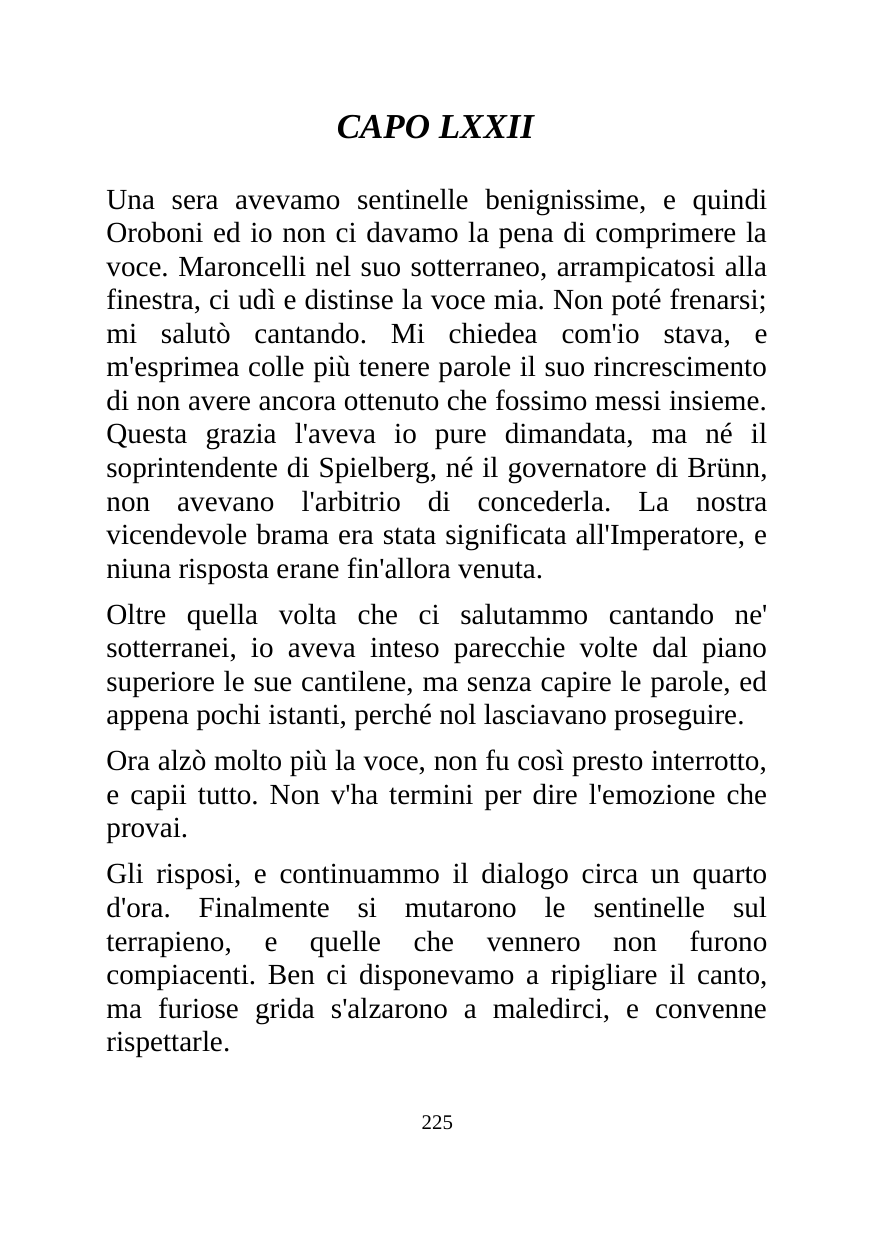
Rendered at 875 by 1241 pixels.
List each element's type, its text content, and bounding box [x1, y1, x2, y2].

text Ora alzò molto più la voce, non fu così presto interrotto, e capii tutto. Non v'ha termini per dire l'emozione che provai. [106, 743, 768, 844]
subtitle CAPO LXXII [106, 106, 768, 146]
text Gli risposi, e continuammo il dialogo circa un quarto d'ora. Finalmente si mutarono le sentinelle sul terrapieno, e quelle che vennero non furono compiacenti. Ben ci disponevamo a ripigliare il canto, ma furiose grida s'alzarono a maledirci, e convenne rispettarle. [106, 857, 768, 1058]
text Una sera avevamo sentinelle benignissime, e quindi Oroboni ed io non ci davamo la pena di comprimere la voce. Maroncelli nel suo sotterraneo, arrampicatosi alla finestra, ci udì e distinse la voce mia. Non poté frenarsi; mi salutò cantando. Mi chiedea com'io stava, e m'esprimea colle più tenere parole il suo rincrescimento di non avere ancora ottenuto che fossimo messi insieme. Questa grazia l'aveva io pure dimandata, ma né il soprintendente di Spielberg, né il governatore di Brünn, non avevano l'arbitrio di concederla. La nostra vicendevole brama era stata significata all'Imperatore, e niuna risposta erane fin'allora venuta. [106, 182, 768, 584]
text Oltre quella volta che ci salutammo cantando ne' sotterranei, io aveva inteso parecchie volte dal piano superiore le sue cantilene, ma senza capire le parole, ed appena pochi istanti, perché nol lasciavano proseguire. [106, 597, 768, 731]
